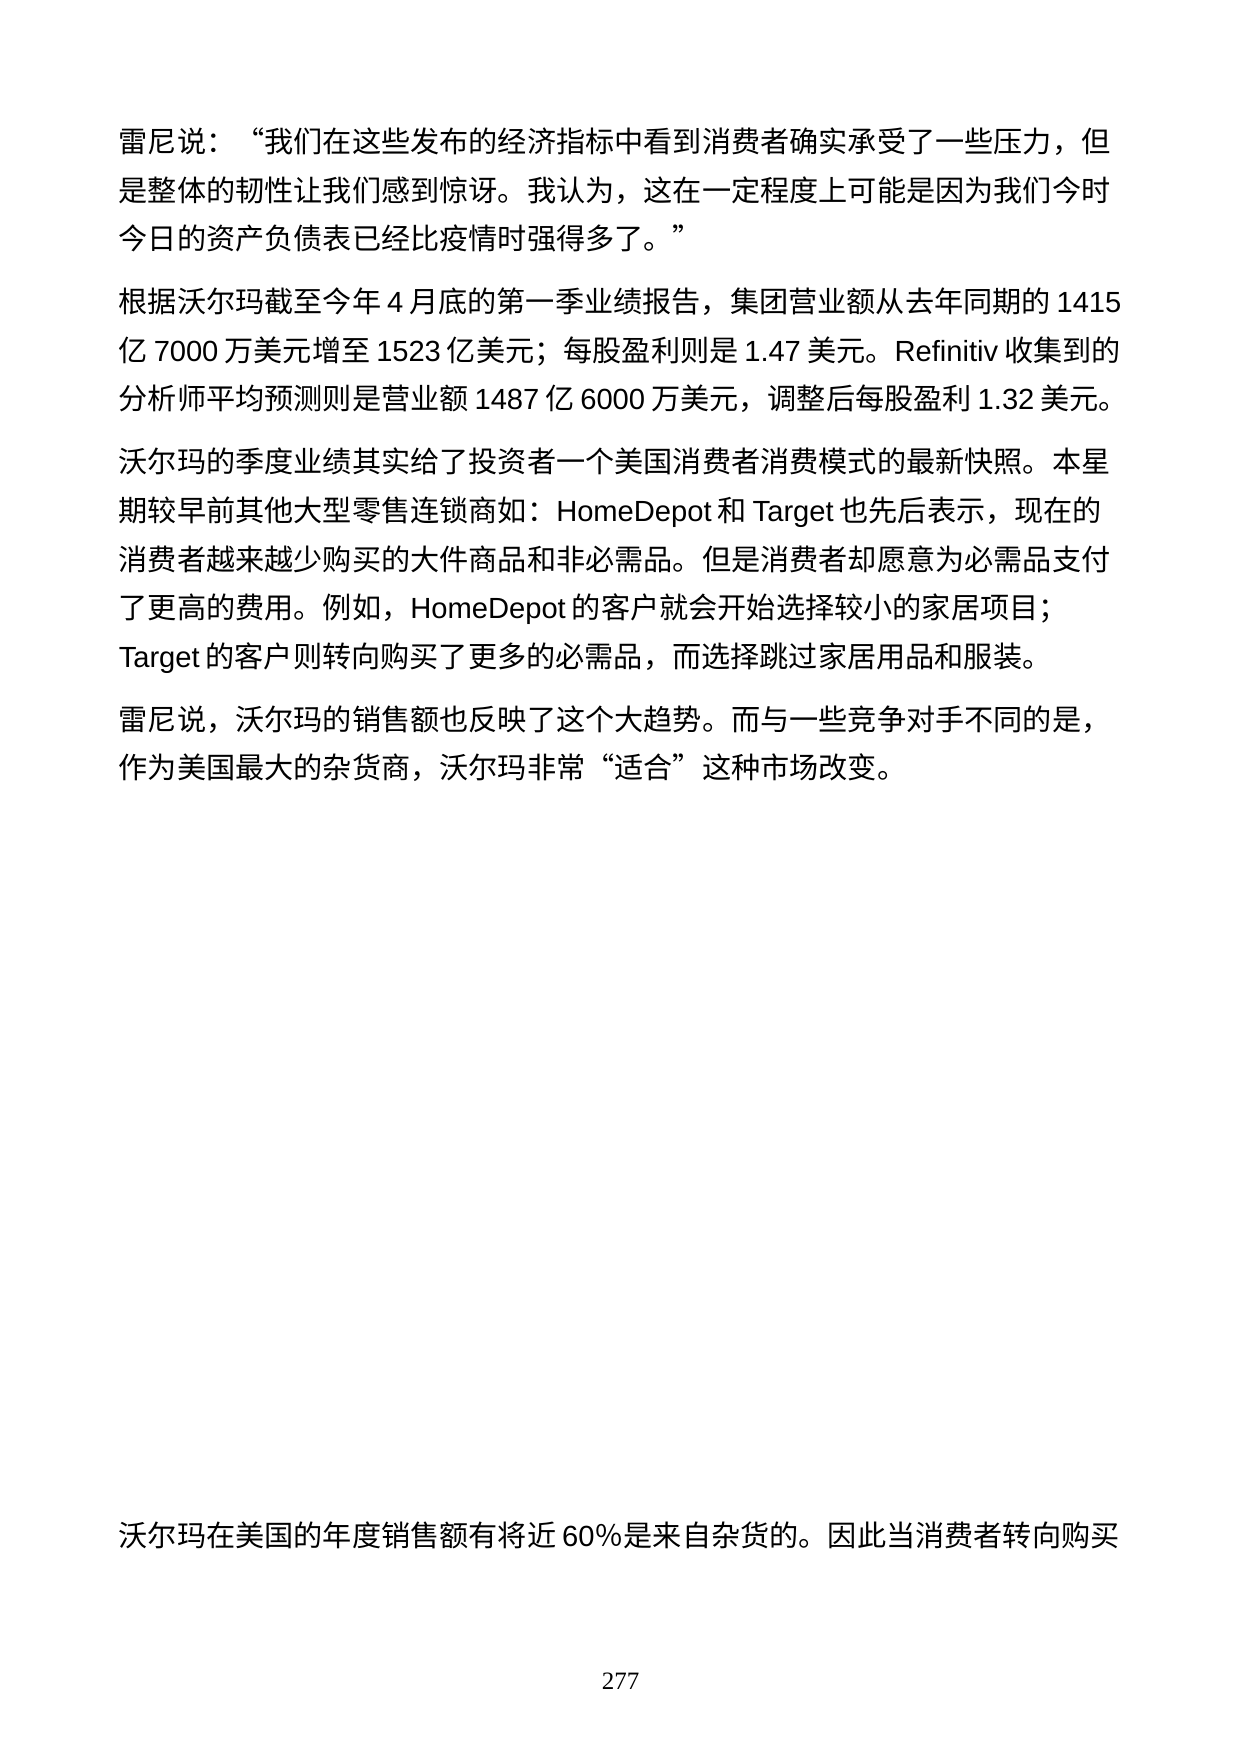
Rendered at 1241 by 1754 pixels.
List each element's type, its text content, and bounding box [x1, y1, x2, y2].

text 沃尔玛在美国的年度销售额有将近60％是来自杂货的。因此当消费者转向购买 [118, 808, 1122, 1555]
text 根据沃尔玛截至今年4月底的第一季业绩报告，集团营业额从去年同期的1415亿7000万美元增至1523亿美元；每股盈利则是1.47美元。Refinitiv收集到的分析师平均预测则是营业额1487亿6000万美元，调整后每股盈利1.32美元。 [118, 279, 1122, 418]
text 沃尔玛的季度业绩其实给了投资者一个美国消费者消费模式的最新快照。本星期较早前其他大型零售连锁商如：HomeDepot和Target也先后表示，现在的消费者越来越少购买的大件商品和非必需品。但是消费者却愿意为必需品支付了更高的费用。例如，HomeDepot的客户就会开始选择较小的家居项目；Target的客户则转向购买了更多的必需品，而选择跳过家居用品和服装。 [118, 439, 1122, 675]
text 雷尼说，沃尔玛的销售额也反映了这个大趋势。而与一些竞争对手不同的是，作为美国最大的杂货商，沃尔玛非常“适合”这种市场改变。 [118, 696, 1122, 787]
text 雷尼说：“我们在这些发布的经济指标中看到消费者确实承受了一些压力，但是整体的韧性让我们感到惊讶。我认为，这在一定程度上可能是因为我们今时今日的资产负债表已经比疫情时强得多了。” [118, 118, 1122, 258]
